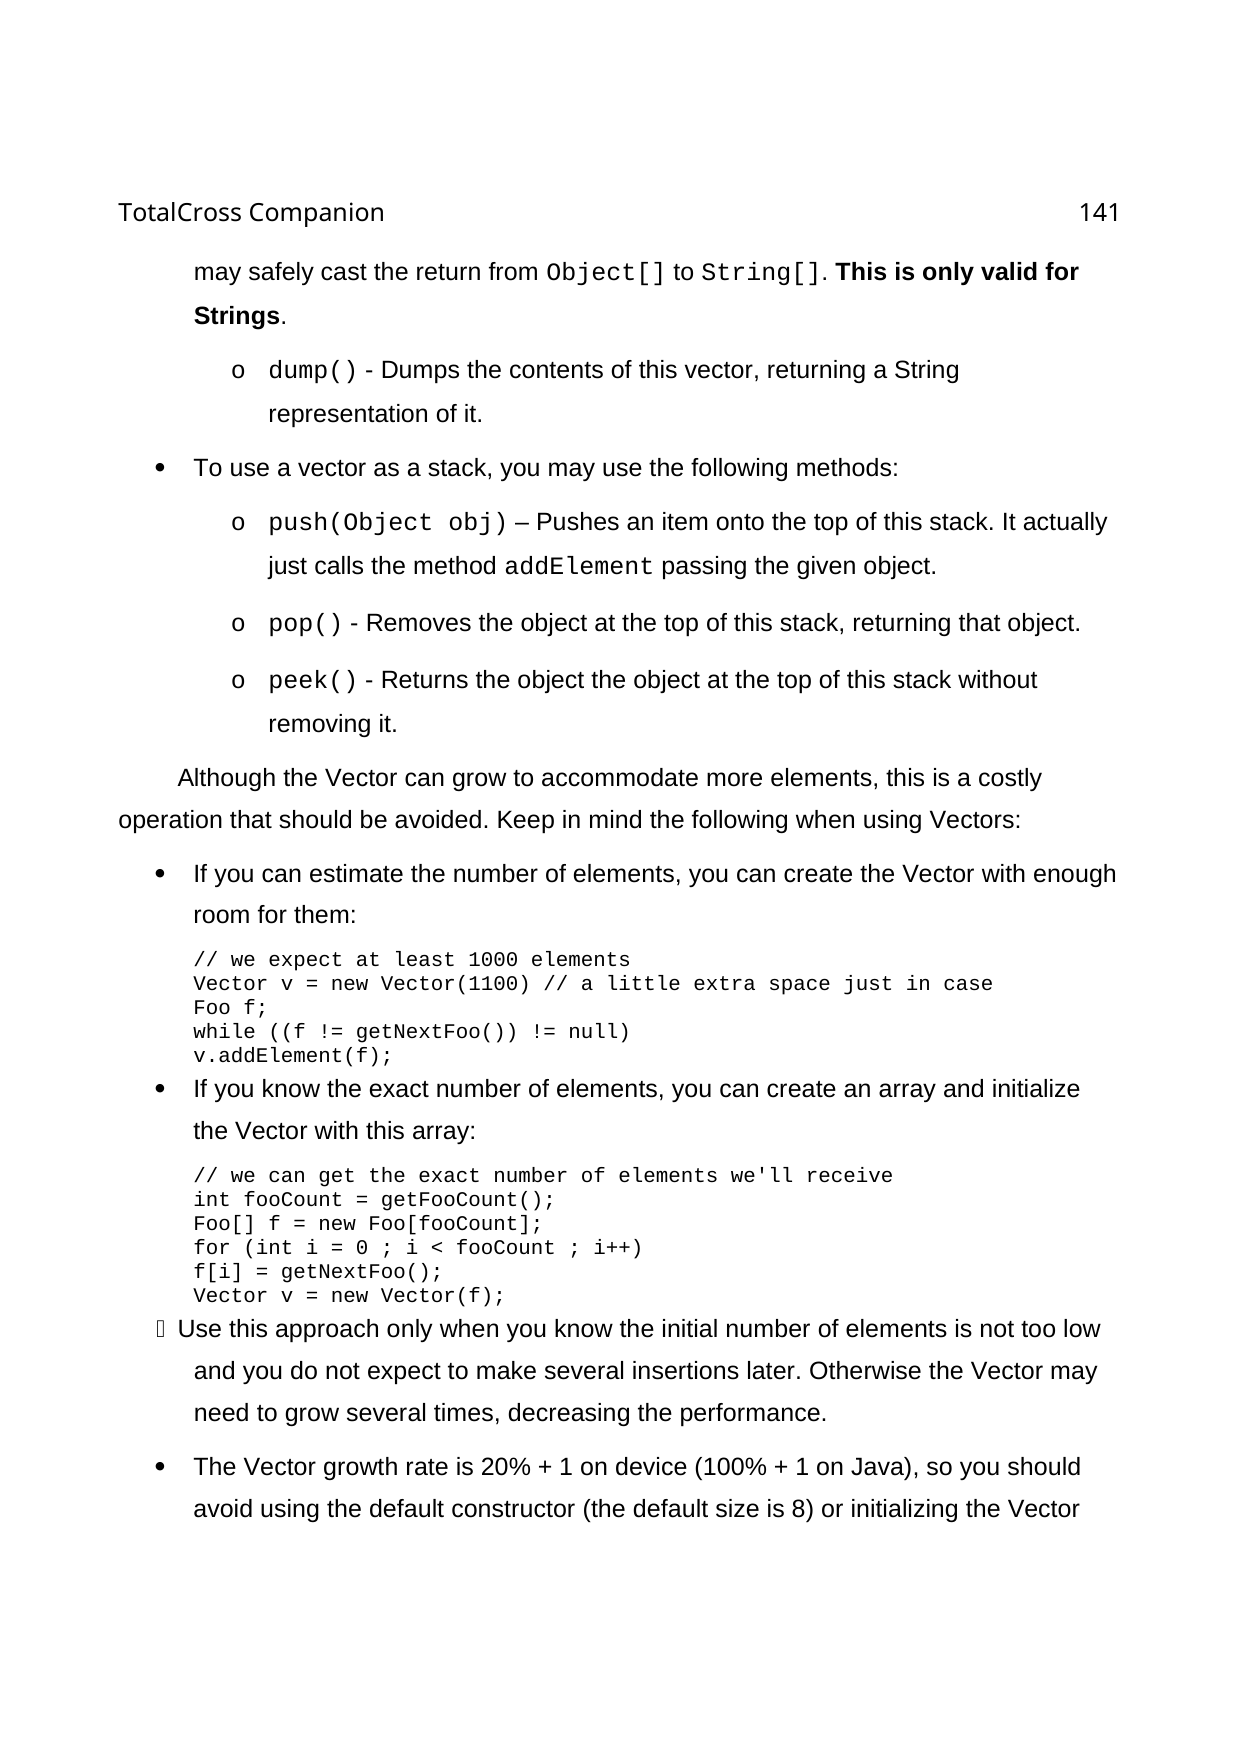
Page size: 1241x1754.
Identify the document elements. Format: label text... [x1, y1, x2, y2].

text Although the Vector can grow to accommodate more elements, this is a costly operation that should be avoided. Keep in mind the following when using Vectors: [118, 764, 1122, 834]
list The Vector growth rate is 20% + 1 on device (100% + 1 on Java), so you should avoid using the default constructor (the default size is 8) or initializing the Vector [156, 1452, 1122, 1522]
text // we expect at least 1000 elements Vector v = new Vector(1100) // a little extra space just in case Foo f; while ((f != getNextFoo()) != null) v.addElement(f); [193, 949, 1122, 1069]
list may safely cast the return from Object[] to String[]. This is only valid for Strings. [156, 258, 1122, 330]
list Use this approach only when you know the initial number of elements is not too low and you do not expect to make several insertions later. Otherwise the Vector may need to grow several times, decreasing the performance. [156, 1315, 1122, 1427]
text // we can get the exact number of elements we'll receive int fooCount = getFooCount(); Foo[] f = new Foo[fooCount]; for (int i = 0 ; i < fooCount ; i++) f[i] = getNextFoo(); Vector v = new Vector(f); [193, 1165, 1122, 1309]
list If you can estimate the number of elements, you can create the Vector with enough room for them: [156, 859, 1122, 929]
list peek() - Returns the object the object at the top of this stack without removing it. [231, 666, 1122, 738]
list dump() - Dumps the contents of this vector, returning a String representation of it. [231, 356, 1122, 428]
list pop() - Removes the object at the top of this stack, returning that object. [231, 609, 1122, 639]
list push(Object obj) – Pushes an item onto the top of this stack. It actually just calls the method addElement passing the given object. [231, 508, 1122, 582]
list To use a vector as a stack, you may use the following methods: [156, 454, 1122, 482]
list If you know the exact number of elements, you can create an array and initialize the Vector with this array: [156, 1075, 1122, 1145]
